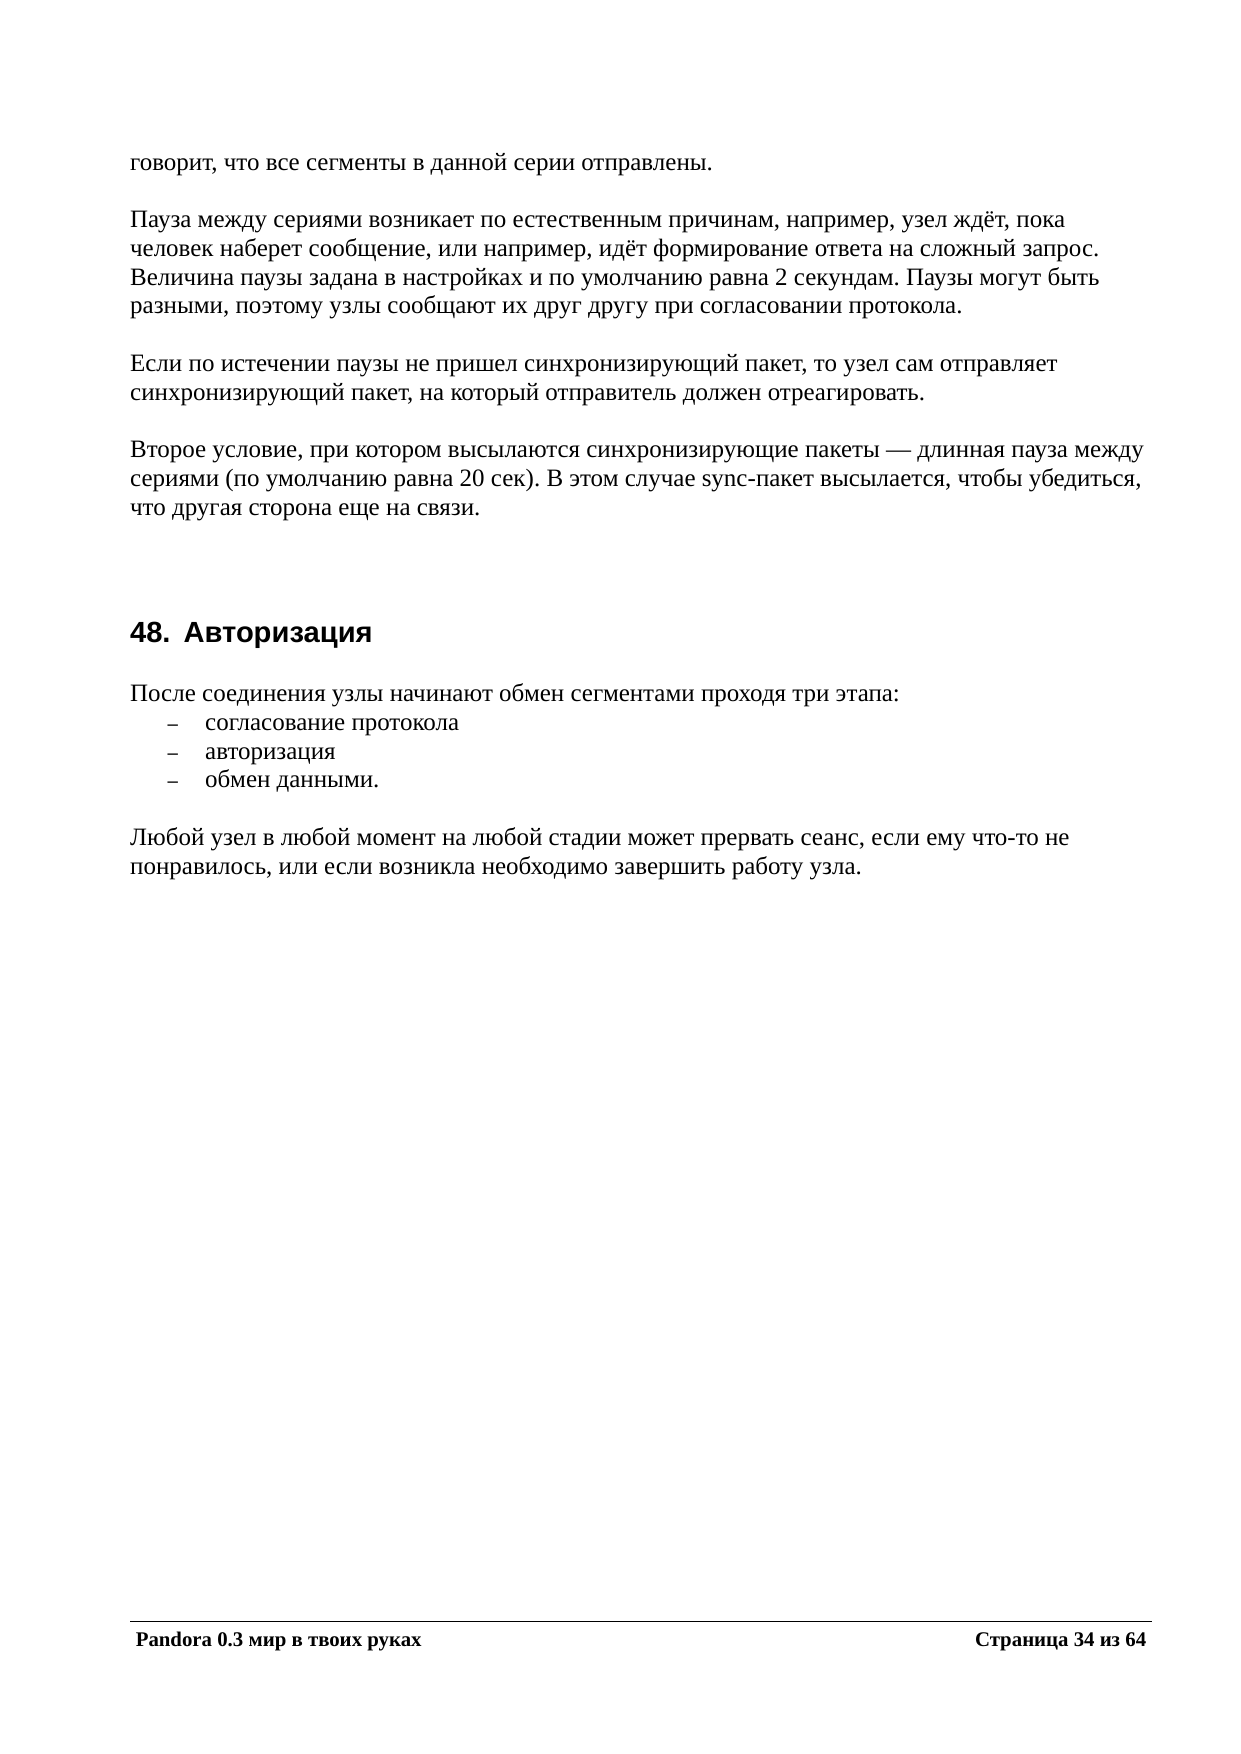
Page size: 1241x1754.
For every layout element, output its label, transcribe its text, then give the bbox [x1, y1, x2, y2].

text Пауза между сериями возникает по естественным причинам, например, узел ждёт, пока человек наберет сообщение, или например, идёт формирование ответа на сложный запрос. [130, 204, 1152, 262]
text Величина паузы задана в настройках и по умолчанию равна 2 секундам. Паузы могут быть разными, поэтому узлы сообщают их друг другу при согласовании протокола. [130, 262, 1152, 319]
text Если по истечении паузы не пришел синхронизирующий пакет, то узел сам отправляет синхронизирующий пакет, на который отправитель должен отреагировать. [130, 348, 1152, 406]
list согласование протокола [167, 707, 1152, 736]
list обмен данными. [167, 764, 1152, 793]
text После соединения узлы начинают обмен сегментами проходя три этапа: [130, 678, 1152, 707]
text Второе условие, при котором высылаются синхронизирующие пакеты — длинная пауза между сериями (по умолчанию равна 20 сек). В этом случае sync-пакет высылается, чтобы убедиться, что другая сторона еще на связи. [130, 434, 1152, 521]
text говорит, что все сегменты в данной серии отправлены. [130, 147, 1152, 176]
text Любой узел в любой момент на любой стадии может прервать сеанс, если ему что-то не понравилось, или если возникла необходимо завершить работу узла. [130, 822, 1152, 879]
list авторизация [167, 736, 1152, 764]
subtitle Авторизация [130, 615, 1152, 648]
